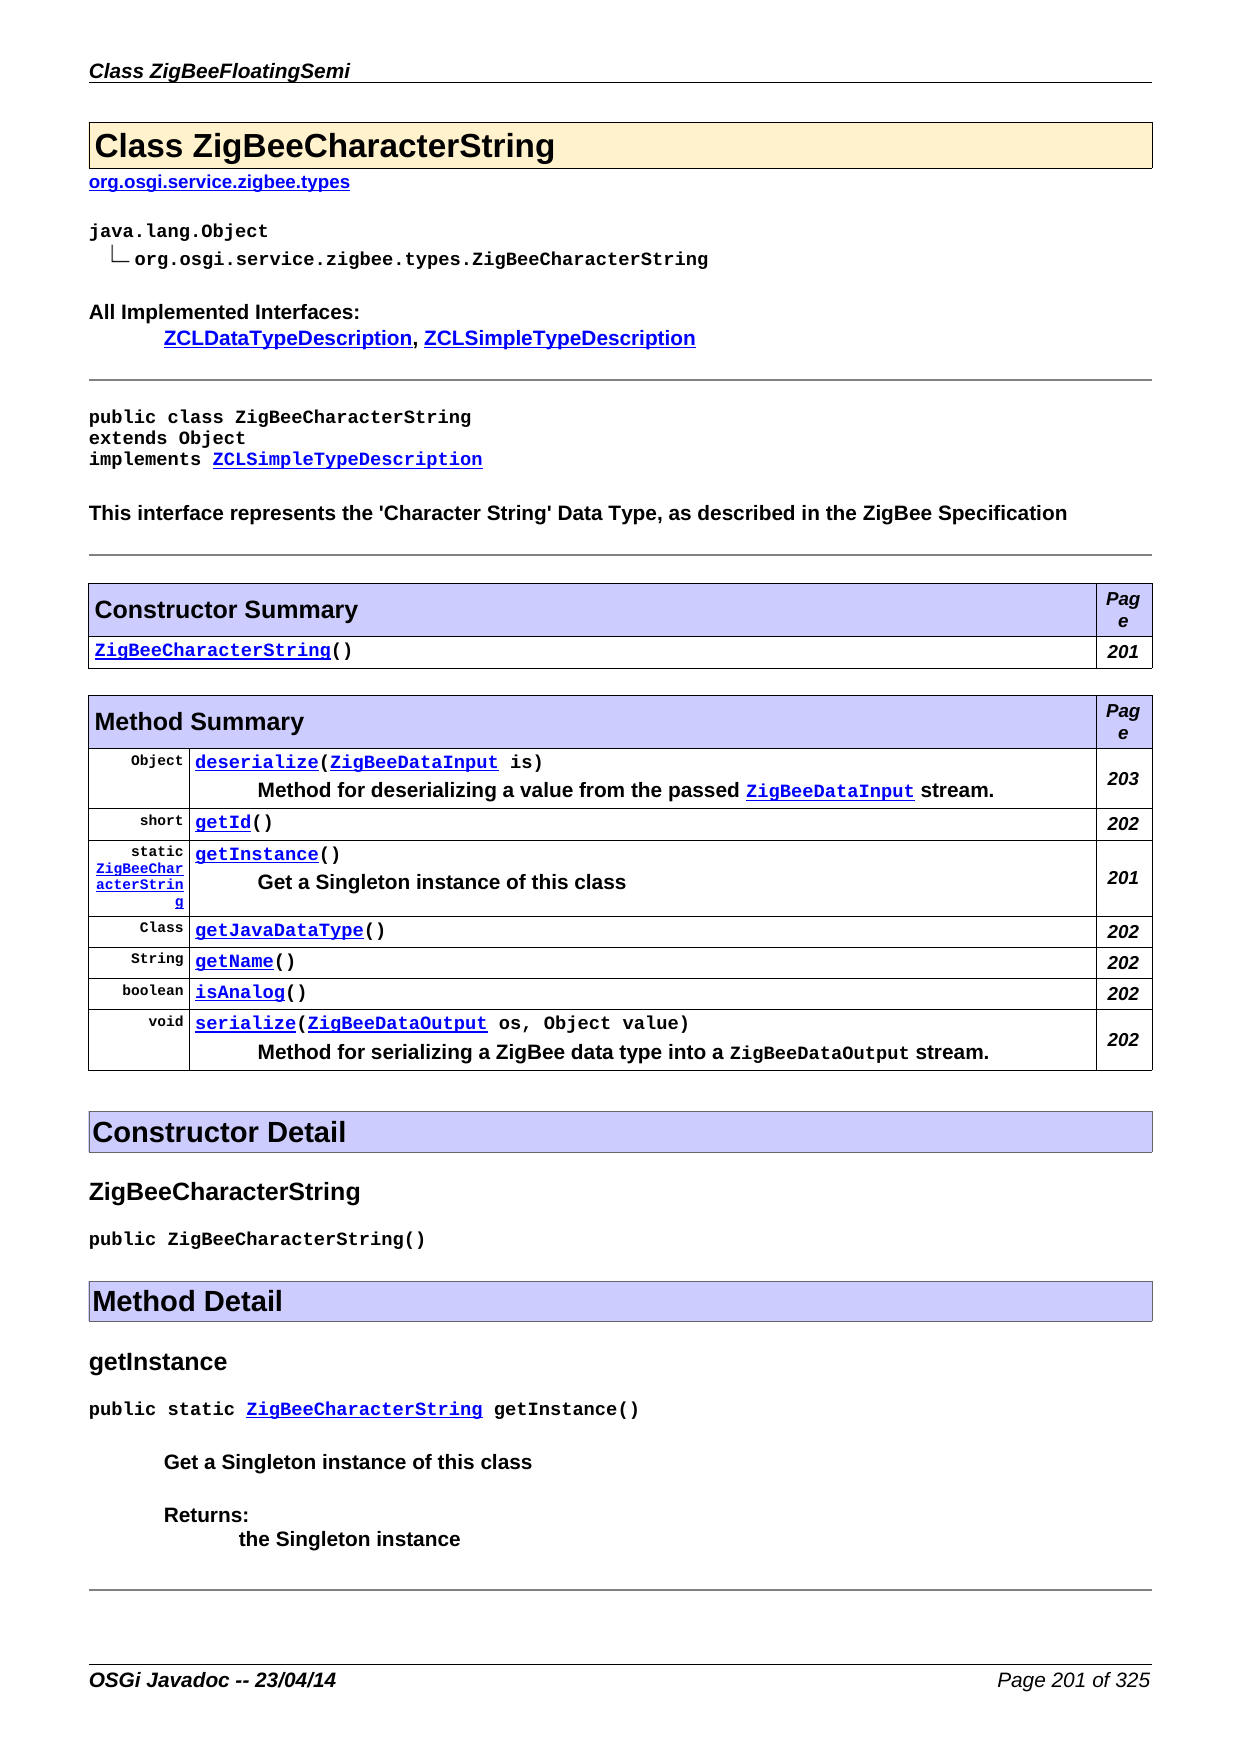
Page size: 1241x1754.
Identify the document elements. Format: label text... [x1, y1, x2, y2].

text Returns: [163, 1503, 1152, 1527]
text public class ZigBeeCharacterString [88, 408, 1152, 429]
table_cell boolean [89, 979, 189, 1009]
table_cell getName() [190, 948, 1096, 978]
text org.osgi.service.zigbee.types.ZigBeeCharacterString [88, 243, 1152, 271]
text extends Object [88, 429, 1152, 450]
table_cell 203 [1097, 948, 1152, 978]
text java.lang.Object [88, 222, 1152, 243]
table_cell getInstance() Get a Singleton instance of this class [190, 841, 1096, 916]
picture [111, 243, 135, 266]
subtitle Constructor Detail [90, 1112, 1152, 1152]
table_cell short [89, 809, 189, 839]
table_header Constructor Summary [89, 584, 1096, 636]
text public static ZigBeeCharacterString getInstance() [88, 1400, 1152, 1421]
text implements ZCLSimpleTypeDescription [88, 450, 1152, 471]
subtitle ZigBeeCharacterString [88, 1177, 1152, 1206]
text org.osgi.service.zigbee.types [88, 171, 1152, 193]
table_cell 203 [1097, 979, 1152, 1009]
subtitle getInstance [88, 1347, 1152, 1376]
table_cell serialize(ZigBeeDataOutput os, Object value) Method for serializing a ZigBee data type into a ZigBeeDataOutput stream. [190, 1010, 1096, 1069]
text This interface represents the 'Character String' Data Type, as described in the ZigBee Specification [88, 501, 1152, 524]
table_cell 204 [1097, 749, 1152, 808]
table_cell getId() [190, 809, 1096, 839]
text the Singleton instance [238, 1527, 1152, 1551]
table_cell 203 [1097, 917, 1152, 947]
text ZCLDataTypeDescription, ZCLSimpleTypeDescription [163, 326, 1152, 350]
table_cell Class [89, 917, 189, 947]
text public ZigBeeCharacterString() [88, 1230, 1152, 1251]
subtitle Class ZigBeeCharacterString [90, 123, 1152, 168]
table_cell Object [89, 749, 189, 808]
table_cell deserialize(ZigBeeDataInput is) Method for deserializing a value from the passed ZigBeeDataInput stream. [190, 749, 1096, 808]
table_cell 203 [1097, 809, 1152, 839]
table_cell 202 [1097, 637, 1152, 667]
table_header Page [1097, 584, 1152, 636]
subtitle All Implemented Interfaces: [88, 300, 1152, 324]
table_cell 203 [1097, 1010, 1152, 1069]
table_cell static ZigBeeCharacterString [89, 841, 189, 916]
table_cell 202 [1097, 841, 1152, 916]
table_header Method Summary [89, 696, 1096, 748]
subtitle Method Detail [90, 1282, 1152, 1321]
table_cell void [89, 1010, 189, 1069]
table_cell String [89, 948, 189, 978]
table_cell ZigBeeCharacterString() [89, 637, 1096, 667]
table_cell getJavaDataType() [190, 917, 1096, 947]
text Get a Singleton instance of this class [163, 1450, 1152, 1474]
table_cell isAnalog() [190, 979, 1096, 1009]
table_header Page [1097, 696, 1152, 748]
